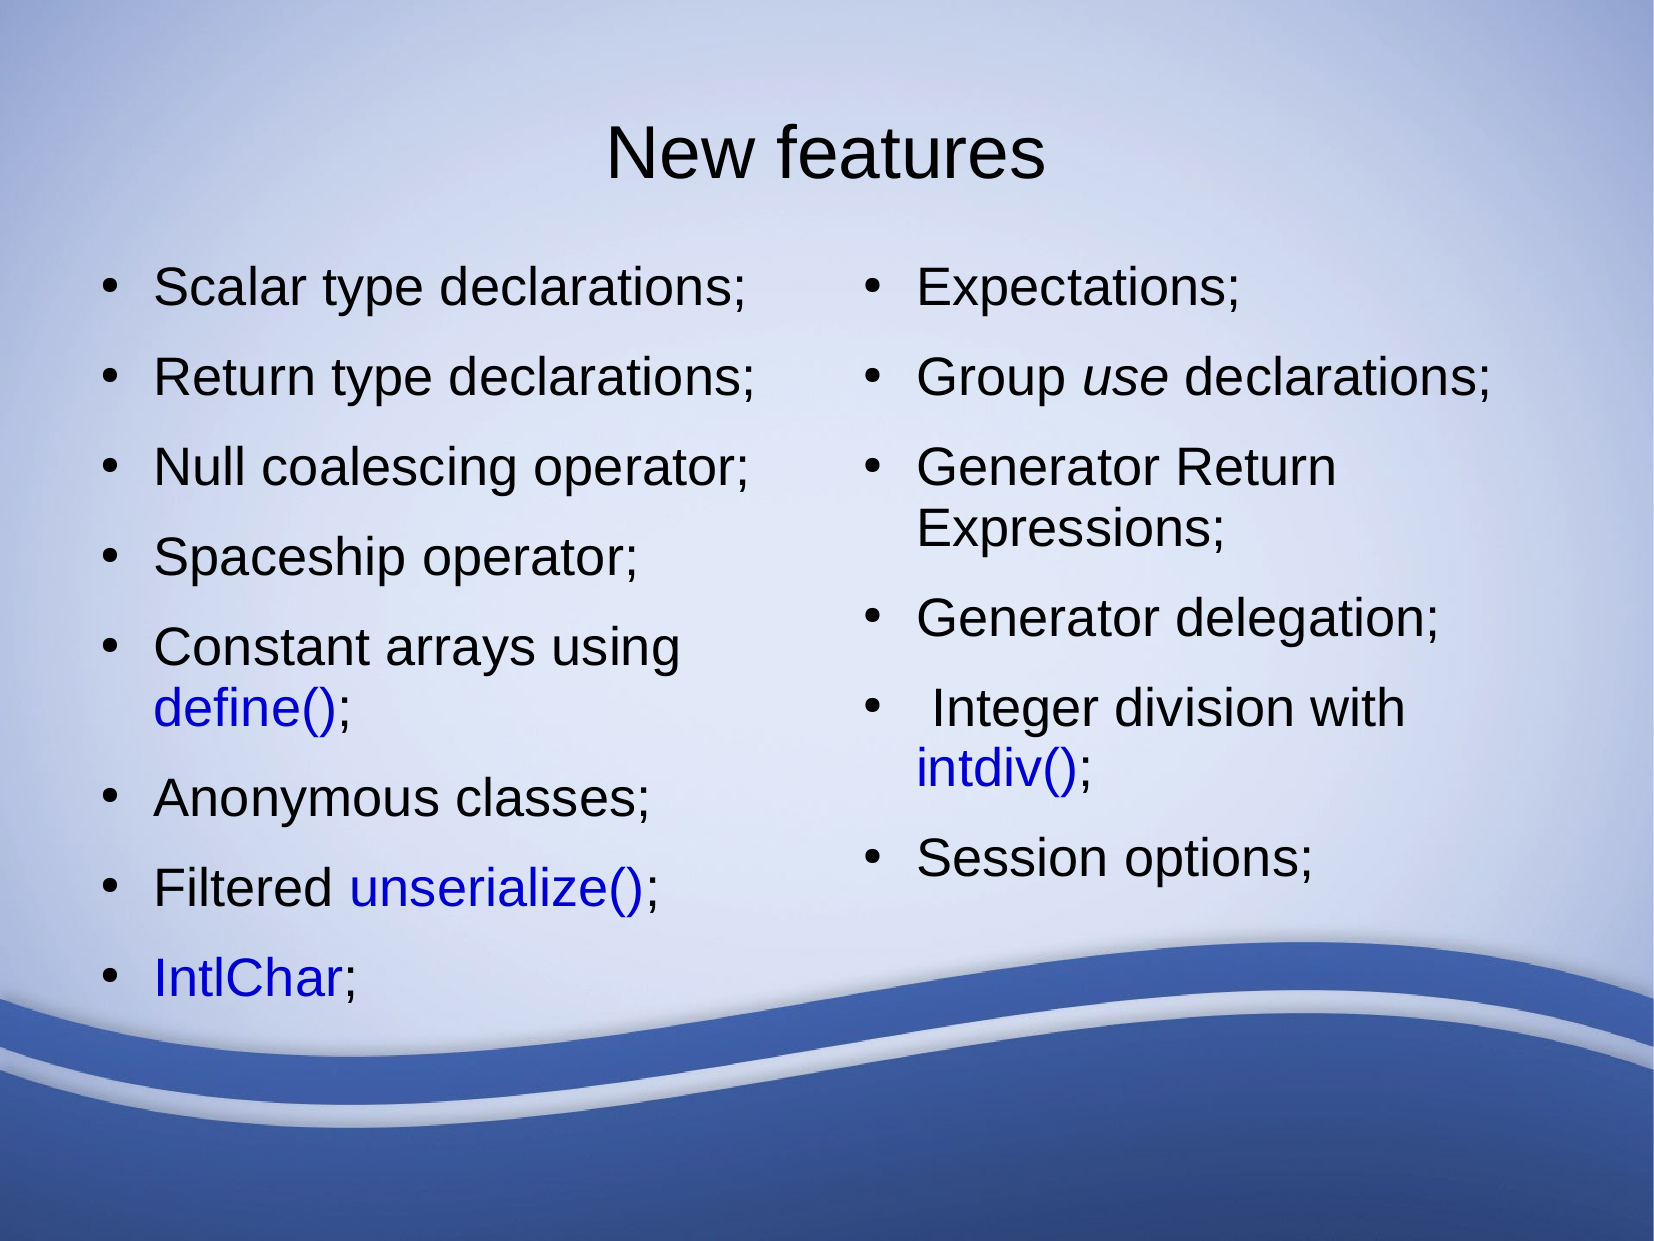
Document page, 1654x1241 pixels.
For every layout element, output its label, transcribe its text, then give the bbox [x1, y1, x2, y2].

picture [0, 0, 1654, 1241]
list Scalar type declarations; Return type declarations; Null coalescing operator; Spaceship operator; Constant arrays using define(); Anonymous classes; Filtered unserialize(); IntlChar; [82, 256, 809, 1010]
title New features [82, 49, 1571, 257]
list Expectations; Group use declarations; Generator Return Expressions; Generator delegation; Integer division with intdiv(); Session options; [845, 256, 1572, 1010]
